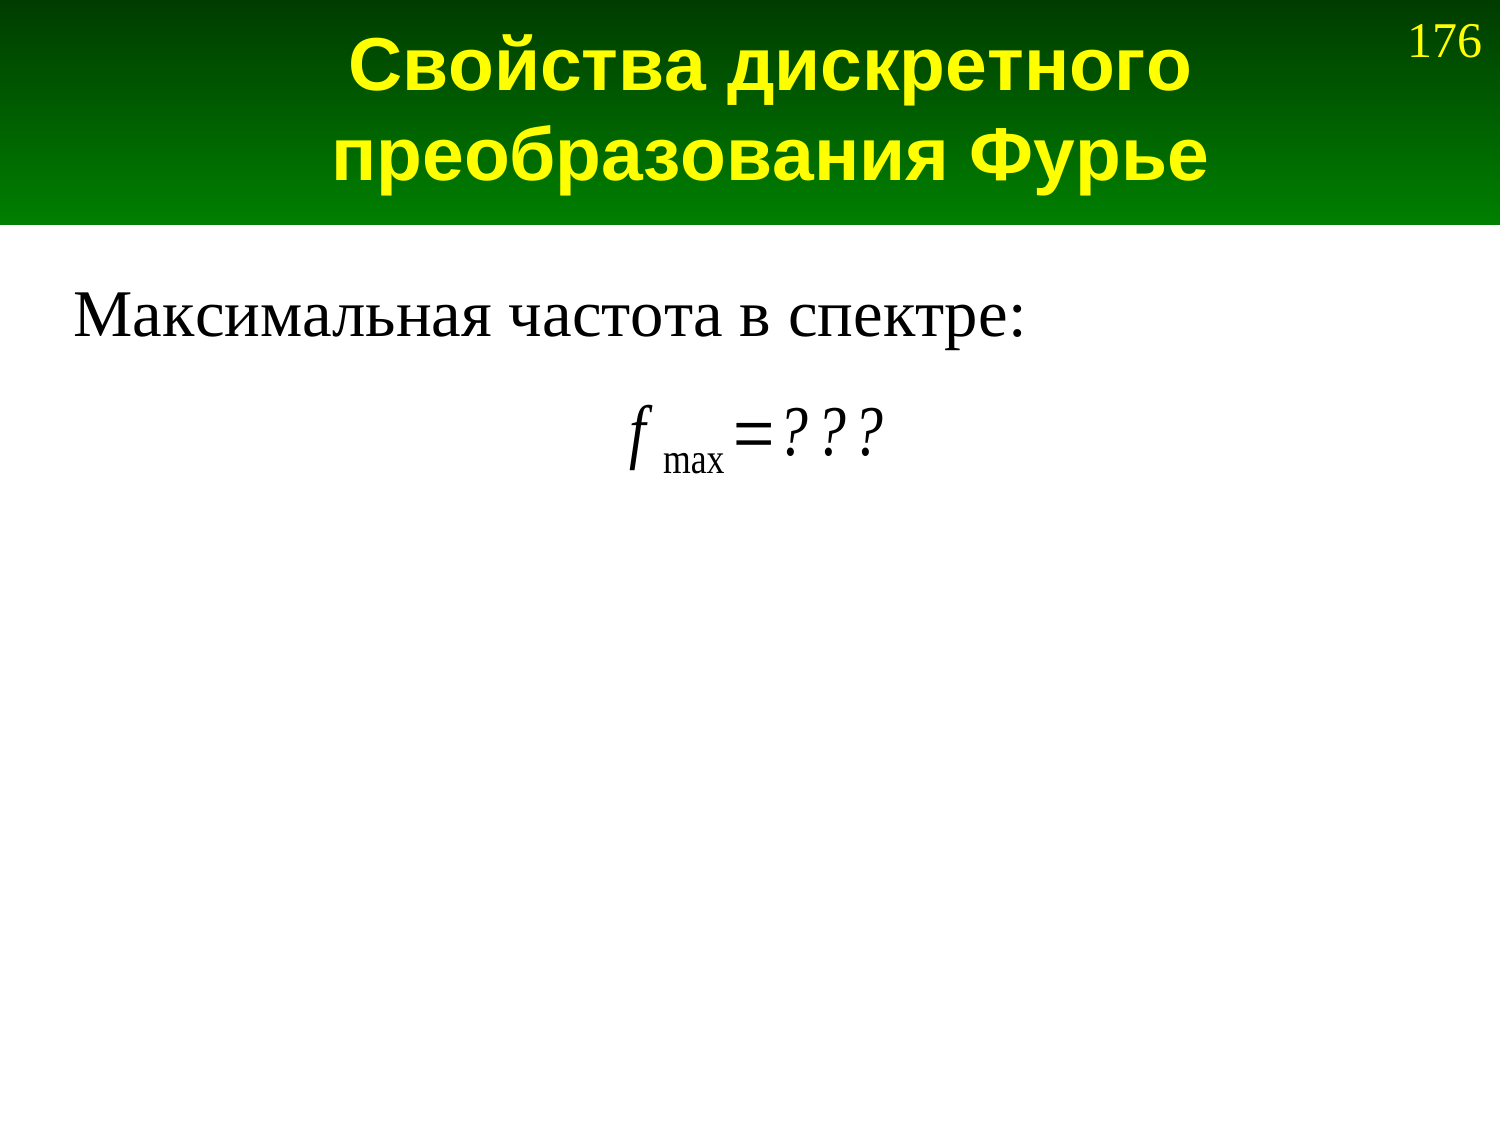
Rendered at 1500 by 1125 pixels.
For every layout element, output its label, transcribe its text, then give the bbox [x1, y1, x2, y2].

text_box Максимальная частота в спектре: [59, 262, 1077, 390]
chart [603, 393, 897, 485]
title Свойства дискретного преобразования Фурье [100, 7, 1441, 204]
